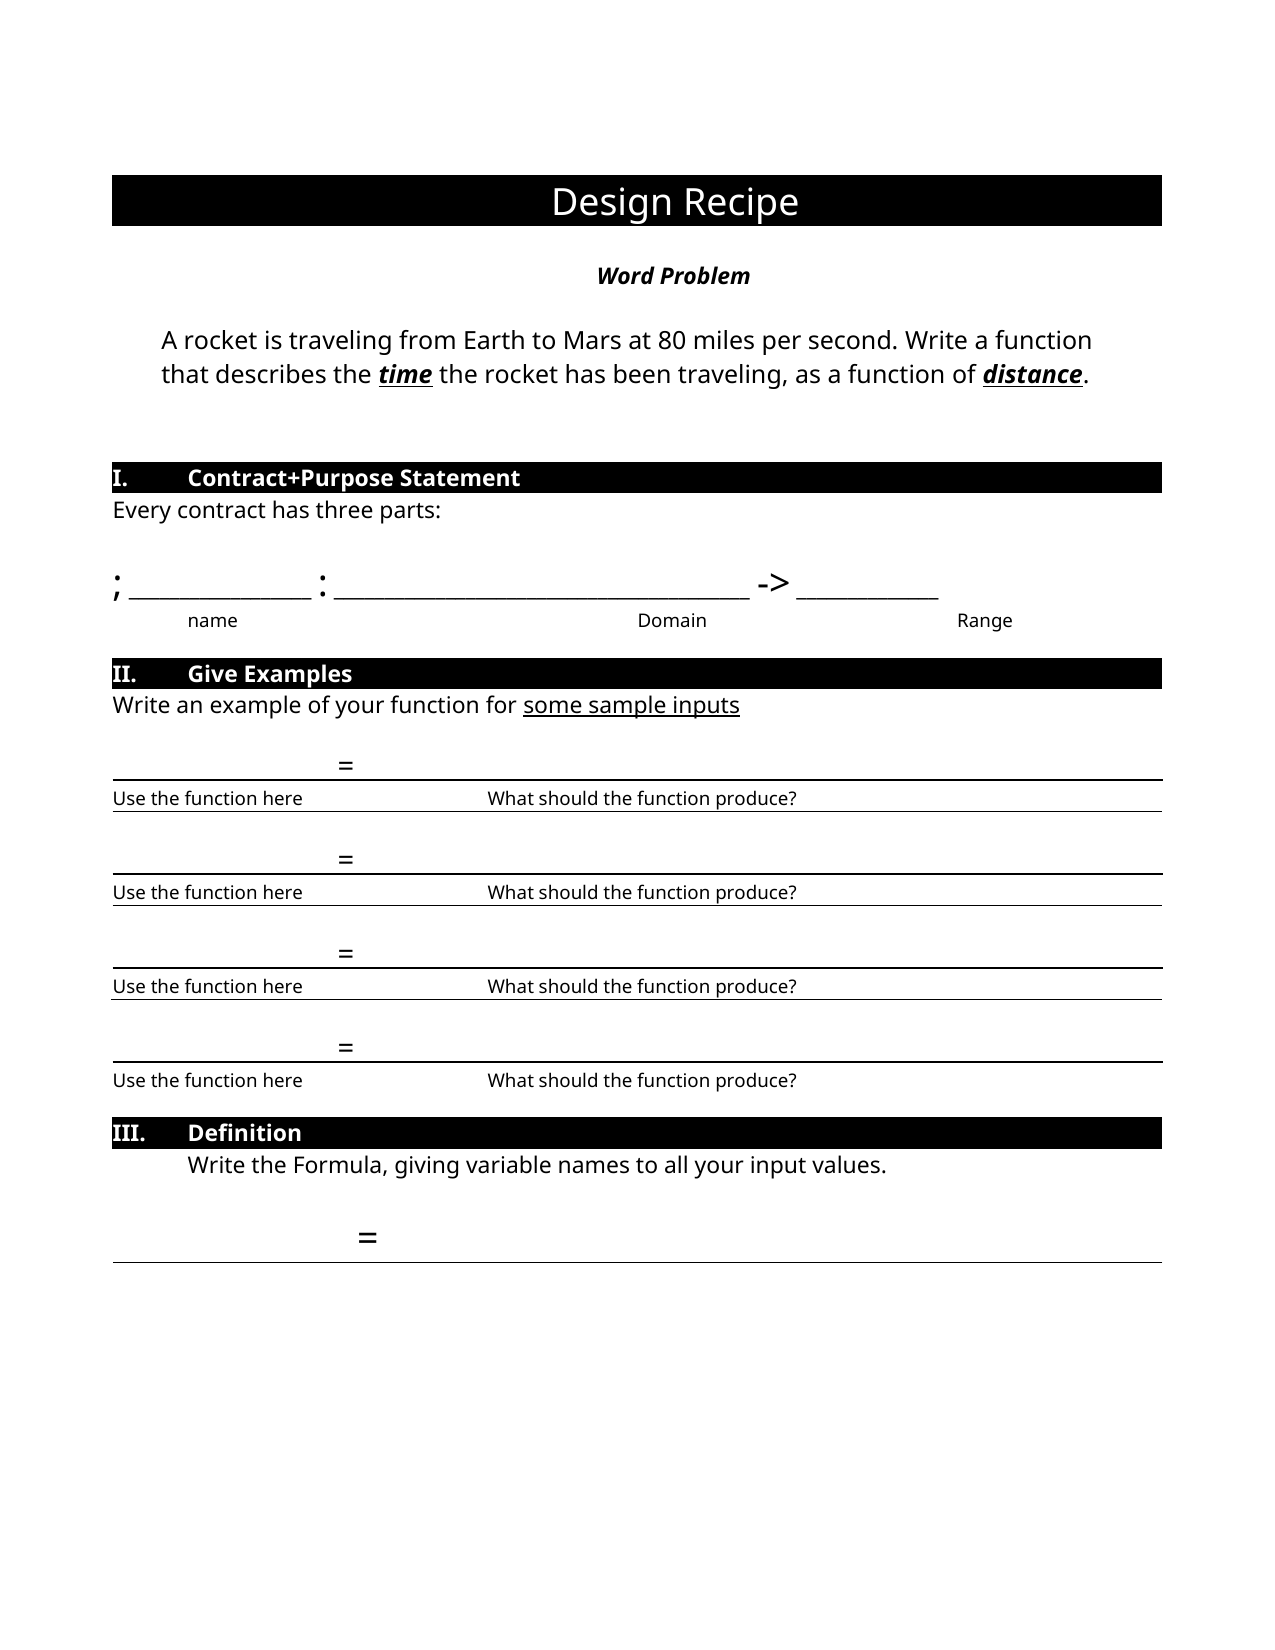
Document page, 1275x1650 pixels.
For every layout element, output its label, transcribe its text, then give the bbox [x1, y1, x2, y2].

text Use the function here What should the function produce? [112, 973, 1162, 998]
text A rocket is traveling from Earth to Mars at 80 miles per second. Write a function that describes the time the rocket has been traveling, as a function of distance. [161, 323, 1127, 391]
text Every contract has three parts: [112, 493, 1162, 525]
subtitle Give Examples [112, 658, 1162, 689]
subtitle Design Recipe [112, 175, 1162, 226]
text Use the function here What should the function produce? [112, 785, 1162, 811]
text = [112, 746, 1162, 779]
text = [112, 839, 1162, 873]
text Use the function here What should the function produce? [112, 1067, 1162, 1092]
text Write an example of your function for some sample inputs [112, 689, 1162, 720]
text Word Problem [187, 260, 1162, 291]
text = [112, 933, 1162, 967]
text ; __________________ : _________________________________________ -> ______________ [112, 556, 1162, 607]
text [112, 1062, 1162, 1067]
list Write the Formula, giving variable names to all your input values. [150, 1149, 1162, 1180]
text = [112, 1027, 1162, 1061]
subtitle Contract+Purpose Statement [112, 462, 1162, 493]
text name Domain Range [112, 607, 1162, 633]
text [112, 968, 1162, 973]
subtitle Definition [112, 1117, 1162, 1149]
text Use the function here What should the function produce? [112, 879, 1162, 905]
text [112, 780, 1162, 785]
text [112, 874, 1162, 879]
text = [112, 1211, 1162, 1262]
